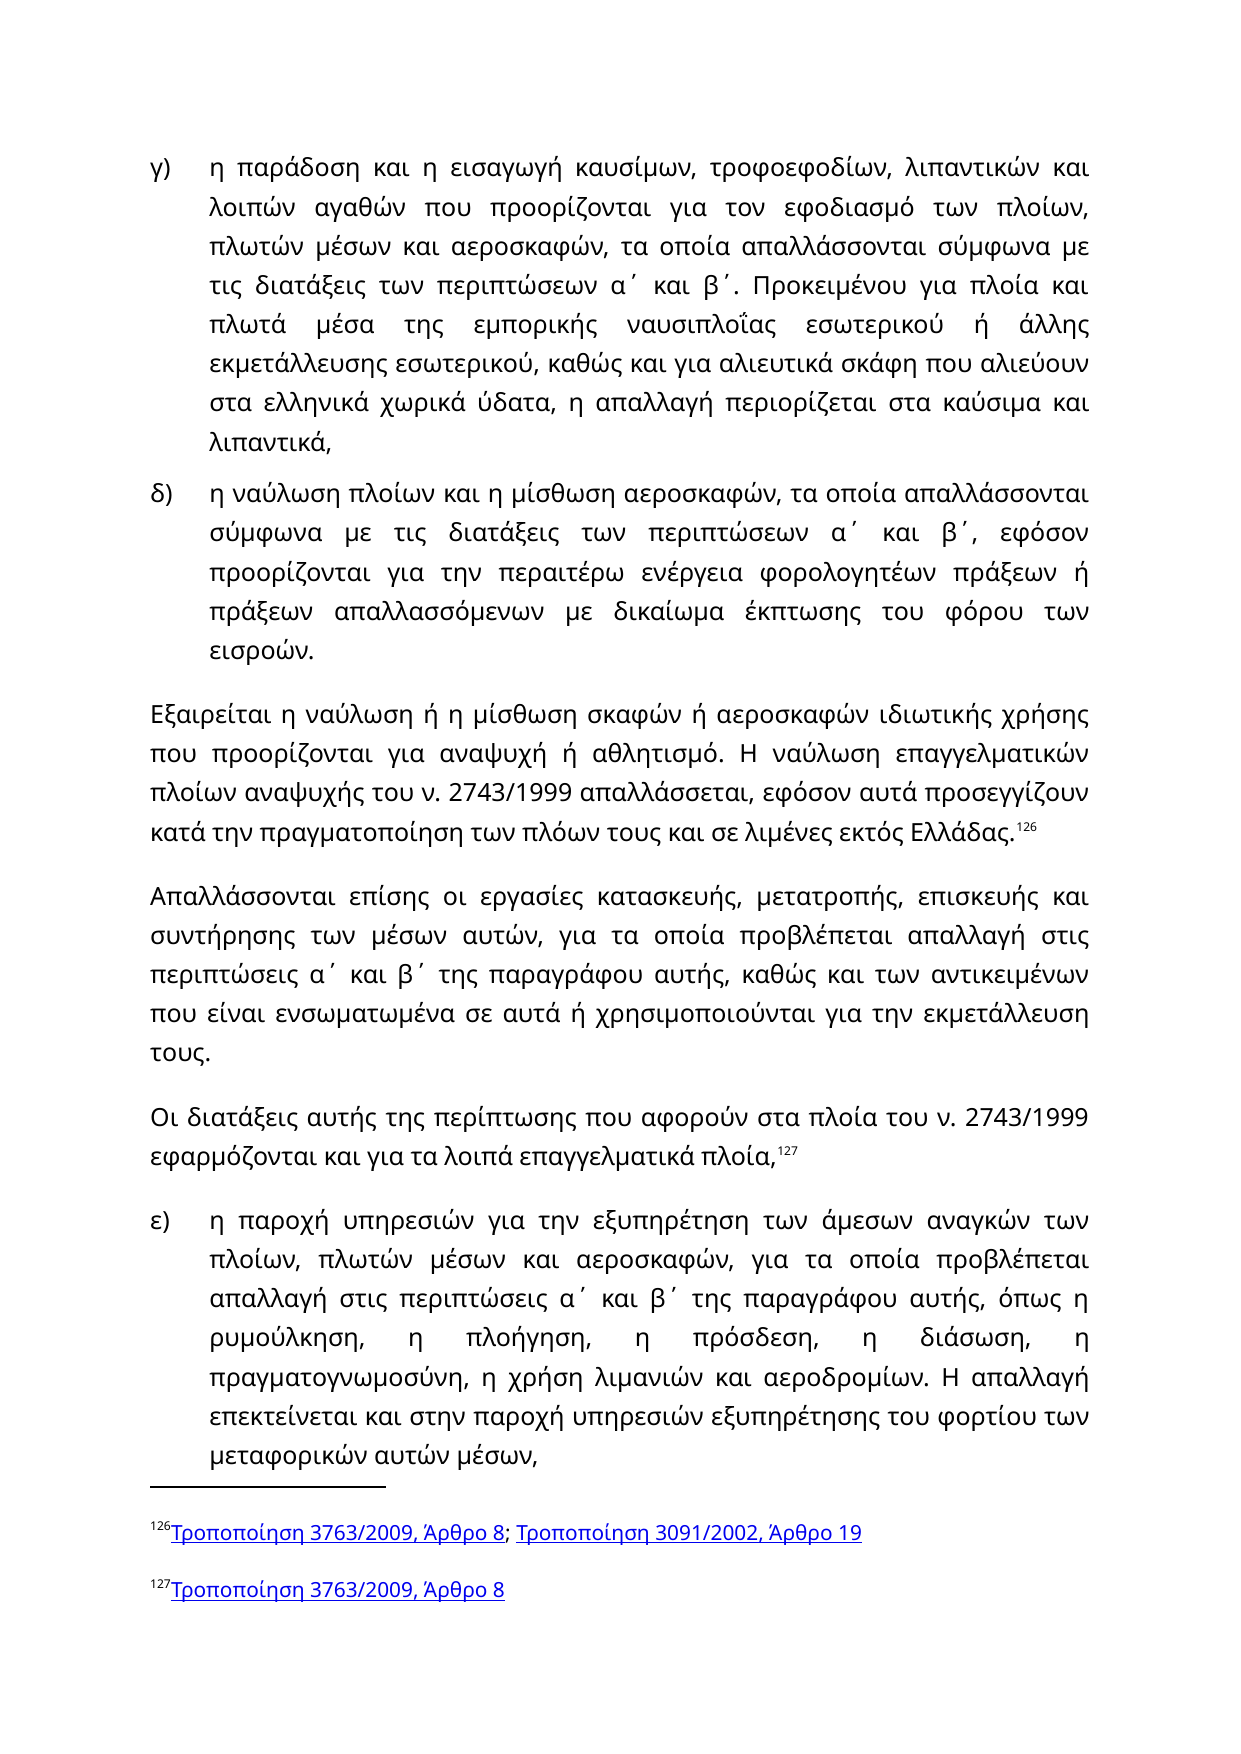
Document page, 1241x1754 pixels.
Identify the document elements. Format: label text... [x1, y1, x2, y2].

list γ) η παράδοση και η εισαγωγή καυσίμων, τροφοεφοδίων, λιπαντικών και λοιπών αγαθών που προορίζονται για τον εφοδιασμό των πλοίων, πλωτών μέσων και αεροσκαφών, τα οποία απαλλάσσονται σύμφωνα με τις διατάξεις των περιπτώσεων α΄ και β΄. Προκειμένου για πλοία και πλωτά μέσα της εμπορικής ναυσιπλοΐας εσωτερικού ή άλλης εκμετάλλευσης εσωτερικού, καθώς και για αλιευτικά σκάφη που αλιεύουν στα ελληνικά χωρικά ύδατα, η απαλλαγή περιορίζεται στα καύσιμα και λιπαντικά, [150, 150, 1090, 458]
text Οι διατάξεις αυτής της περίπτωσης που αφορούν στα πλοία του ν. 2743/1999 εφαρμόζονται και για τα λοιπά επαγγελματικά πλοία, [150, 1099, 1090, 1172]
text Τροποποίηση 3763/2009, Άρθρο 8; Τροποποίηση 3091/2002, Άρθρο 19 [150, 1518, 1090, 1546]
list ε) η παροχή υπηρεσιών για την εξυπηρέτηση των άμεσων αναγκών των πλοίων, πλωτών μέσων και αεροσκαφών, για τα οποία προβλέπεται απαλλαγή στις περιπτώσεις α΄ και β΄ της παραγράφου αυτής, όπως η ρυμούλκηση, η πλοήγηση, η πρόσδεση, η διάσωση, η πραγματογνωμοσύνη, η χρήση λιμανιών και αεροδρομίων. Η απαλλαγή επεκτείνεται και στην παροχή υπηρεσιών εξυπηρέτησης του φορτίου των μεταφορικών αυτών μέσων, [150, 1202, 1090, 1472]
text Εξαιρείται η ναύλωση ή η μίσθωση σκαφών ή αεροσκαφών ιδιωτικής χρήσης που προορίζονται για αναψυχή ή αθλητισμό. Η ναύλωση επαγγελματικών πλοίων αναψυχής του ν. 2743/1999 απαλλάσσεται, εφόσον αυτά προσεγγίζουν κατά την πραγματοποίηση των πλόων τους και σε λιμένες εκτός Ελλάδας. [150, 697, 1090, 848]
text Απαλλάσσονται επίσης οι εργασίες κατασκευής, μετατροπής, επισκευής και συντήρησης των μέσων αυτών, για τα οποία προβλέπεται απαλλαγή στις περιπτώσεις α΄ και β΄ της παραγράφου αυτής, καθώς και των αντικειμένων που είναι ενσωματωμένα σε αυτά ή χρησιμοποιούνται για την εκμετάλλευση τους. [150, 878, 1090, 1069]
text Τροποποίηση 3763/2009, Άρθρο 8 [150, 1576, 1090, 1604]
list δ) η ναύλωση πλοίων και η μίσθωση αεροσκαφών, τα οποία απαλλάσσονται σύμφωνα με τις διατάξεις των περιπτώσεων α΄ και β΄, εφόσον προορίζονται για την περαιτέρω ενέργεια φορολογητέων πράξεων ή πράξεων απαλλασσόμενων με δικαίωμα έκπτωσης του φόρου των εισροών. [150, 476, 1090, 667]
